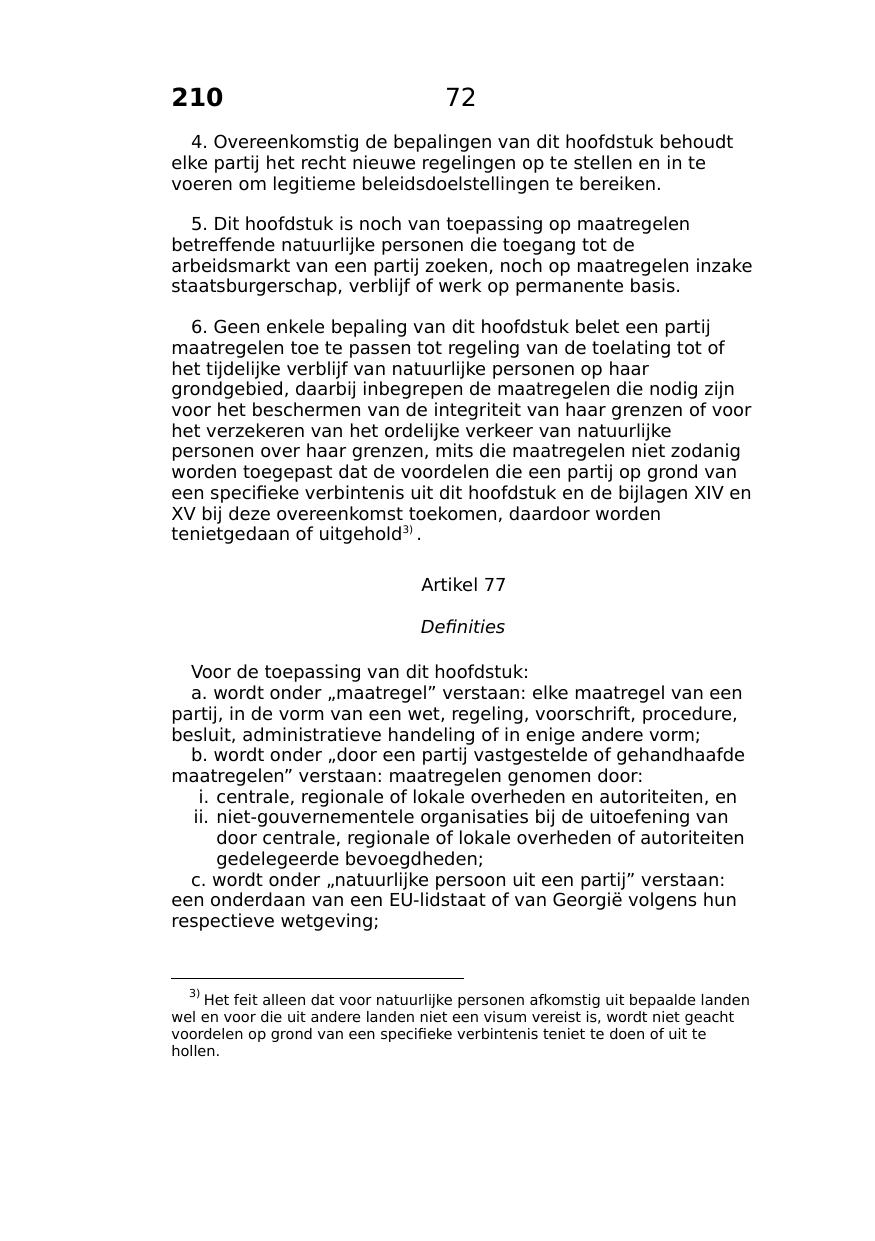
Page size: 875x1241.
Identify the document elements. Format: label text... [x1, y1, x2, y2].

text i. centrale, regionale of lokale overheden en autoriteiten, en [171, 787, 756, 807]
text ii. niet-gouvernementele organisaties bij de uitoefening van door centrale, regionale of lokale overheden of autoriteiten gedelegeerde bevoegdheden; [171, 807, 756, 869]
text 5. Dit hoofdstuk is noch van toepassing op maatregelen betreffende natuurlijke personen die toegang tot de arbeidsmarkt van een partij zoeken, noch op maatregelen inzake staatsburgerschap, verblijf of werk op permanente basis. [171, 214, 756, 297]
text c. wordt onder „natuurlijke persoon uit een partij” verstaan: een onderdaan van een EU-lidstaat of van Georgië volgens hun respectieve wetgeving; [171, 869, 756, 932]
text Voor de toepassing van dit hoofdstuk: [171, 662, 756, 683]
text 4. Overeenkomstig de bepalingen van dit hoofdstuk behoudt elke partij het recht nieuwe regelingen op te stellen en in te voeren om legitieme beleidsdoelstellingen te bereiken. [171, 132, 756, 194]
text a. wordt onder „maatregel” verstaan: elke maatregel van een partij, in de vorm van een wet, regeling, voorschrift, procedure, besluit, administratieve handeling of in enige andere vorm; [171, 683, 756, 745]
text Het feit alleen dat voor natuurlijke personen afkomstig uit bepaalde landen wel en voor die uit andere landen niet een visum vereist is, wordt niet geacht voordelen op grond van een specifieke verbintenis teniet te doen of uit te hollen. [171, 987, 756, 1060]
subtitle Artikel 77 Definities [171, 575, 756, 637]
text 6. Geen enkele bepaling van dit hoofdstuk belet een partij maatregelen toe te passen tot regeling van de toelating tot of het tijdelijke verblijf van natuurlijke personen op haar grondgebied, daarbij inbegrepen de maatregelen die nodig zijn voor het beschermen van de integriteit van haar grenzen of voor het verzekeren van het ordelijke verkeer van natuurlijke personen over haar grenzen, mits die maatregelen niet zodanig worden toegepast dat de voordelen die een partij op grond van een specifieke verbintenis uit dit hoofdstuk en de bijlagen XIV en XV bij deze overeenkomst toekomen, daardoor worden tenietgedaan of uitgehold. [171, 317, 756, 545]
text b. wordt onder „door een partij vastgestelde of gehandhaafde maatregelen” verstaan: maatregelen genomen door: [171, 745, 756, 787]
